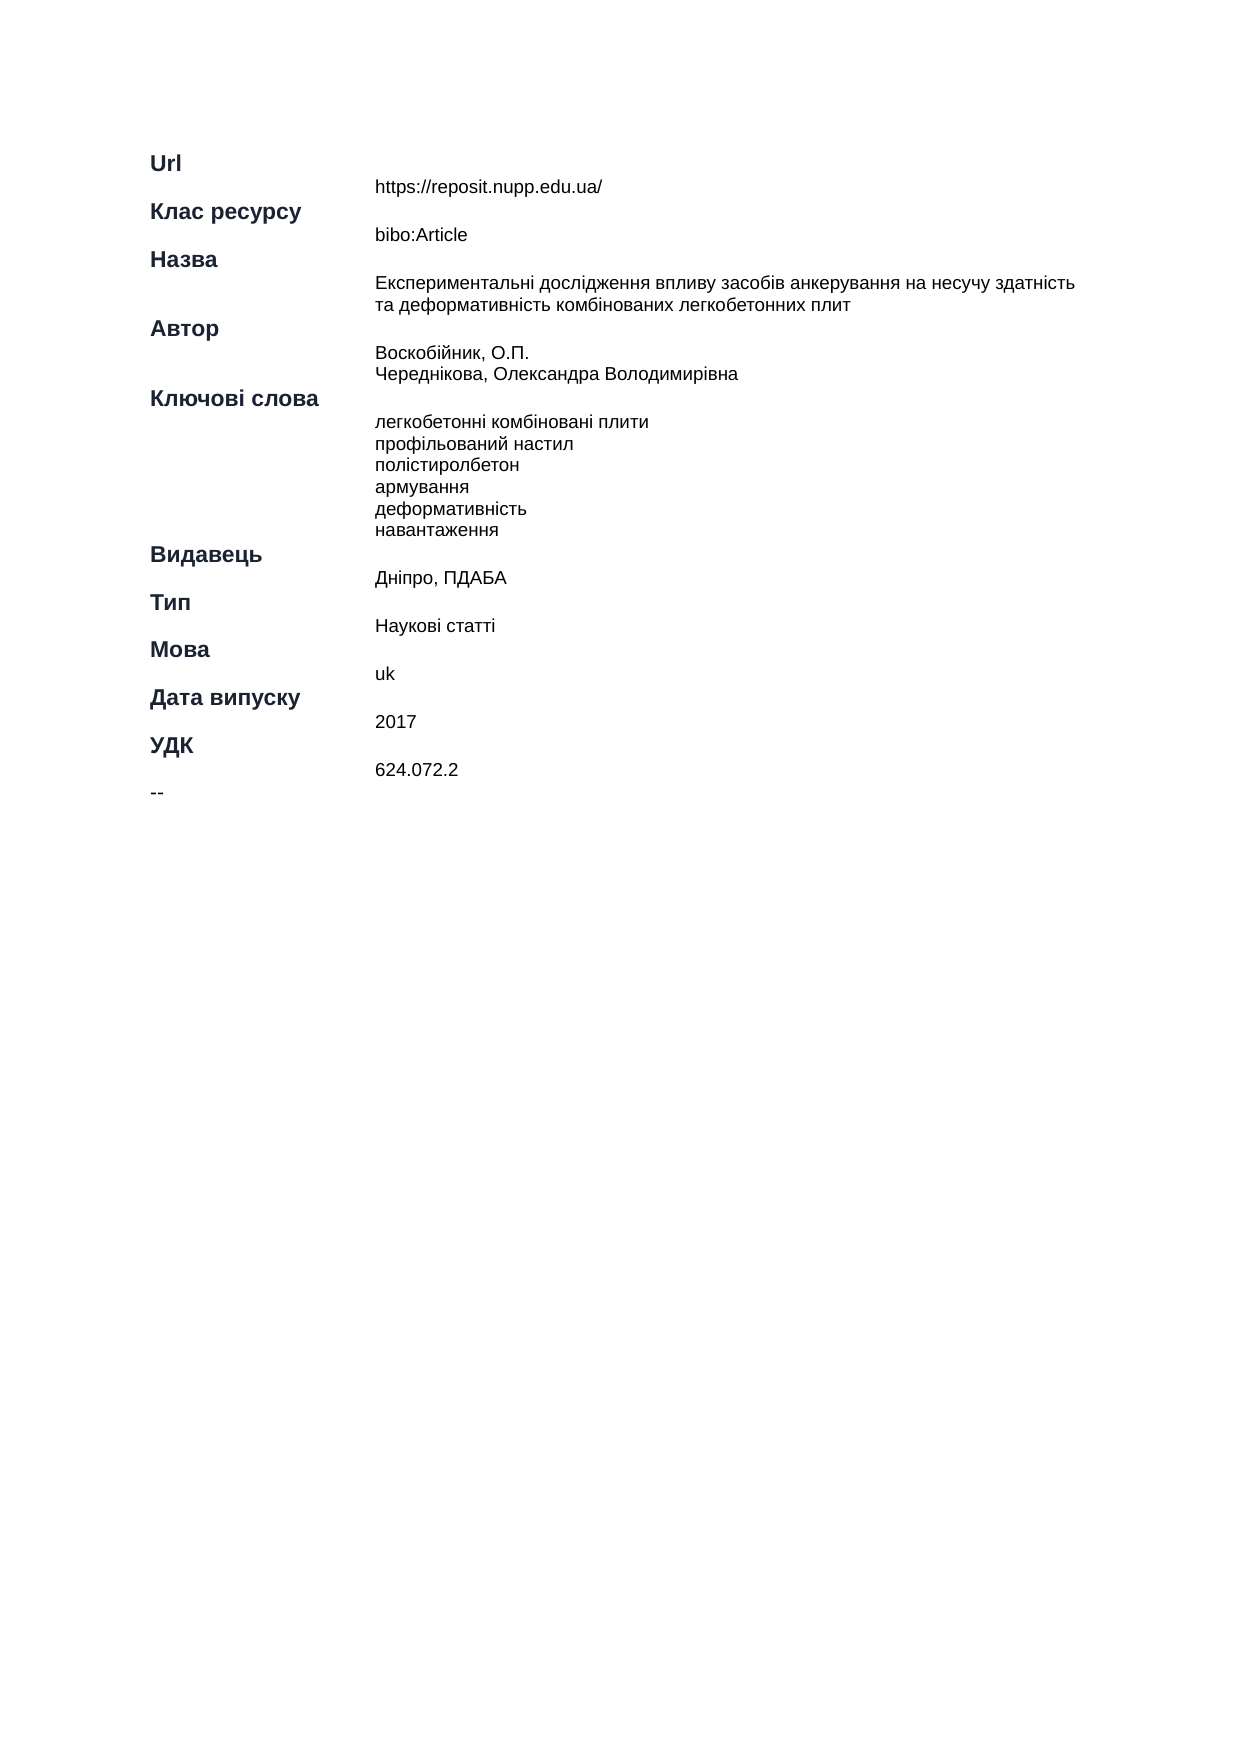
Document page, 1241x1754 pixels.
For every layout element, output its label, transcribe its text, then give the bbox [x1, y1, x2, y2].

text профільований настил [375, 433, 1090, 454]
text легкобетонні комбіновані плити [375, 411, 1090, 433]
text УДК [150, 732, 1090, 758]
text Видавець [150, 541, 1090, 567]
text Назва [150, 246, 1090, 272]
text Автор [150, 315, 1090, 342]
text Мова [150, 636, 1090, 663]
text 624.072.2 [375, 758, 1090, 780]
text Воскобійник, О.П. [375, 342, 1090, 363]
text Дніпро, ПДАБА [375, 567, 1090, 588]
text 2017 [375, 711, 1090, 732]
text https://reposit.nupp.edu.ua/ [375, 176, 1090, 198]
text uk [375, 663, 1090, 684]
text Наукові статті [375, 615, 1090, 636]
text Експериментальні дослідження впливу засобів анкерування на несучу здатність та деформативність комбінованих легкобетонних плит [375, 272, 1090, 315]
text Дата випуску [150, 684, 1090, 711]
text Url [150, 150, 1090, 176]
text армування [375, 476, 1090, 497]
text -- [150, 780, 1090, 804]
text деформативність [375, 497, 1090, 519]
text Череднікова, Олександра Володимирівна [375, 363, 1090, 385]
text навантаження [375, 519, 1090, 541]
text bibo:Article [375, 224, 1090, 246]
text полістиролбетон [375, 454, 1090, 476]
text Ключові слова [150, 385, 1090, 411]
text Тип [150, 588, 1090, 615]
text Клас ресурсу [150, 198, 1090, 224]
